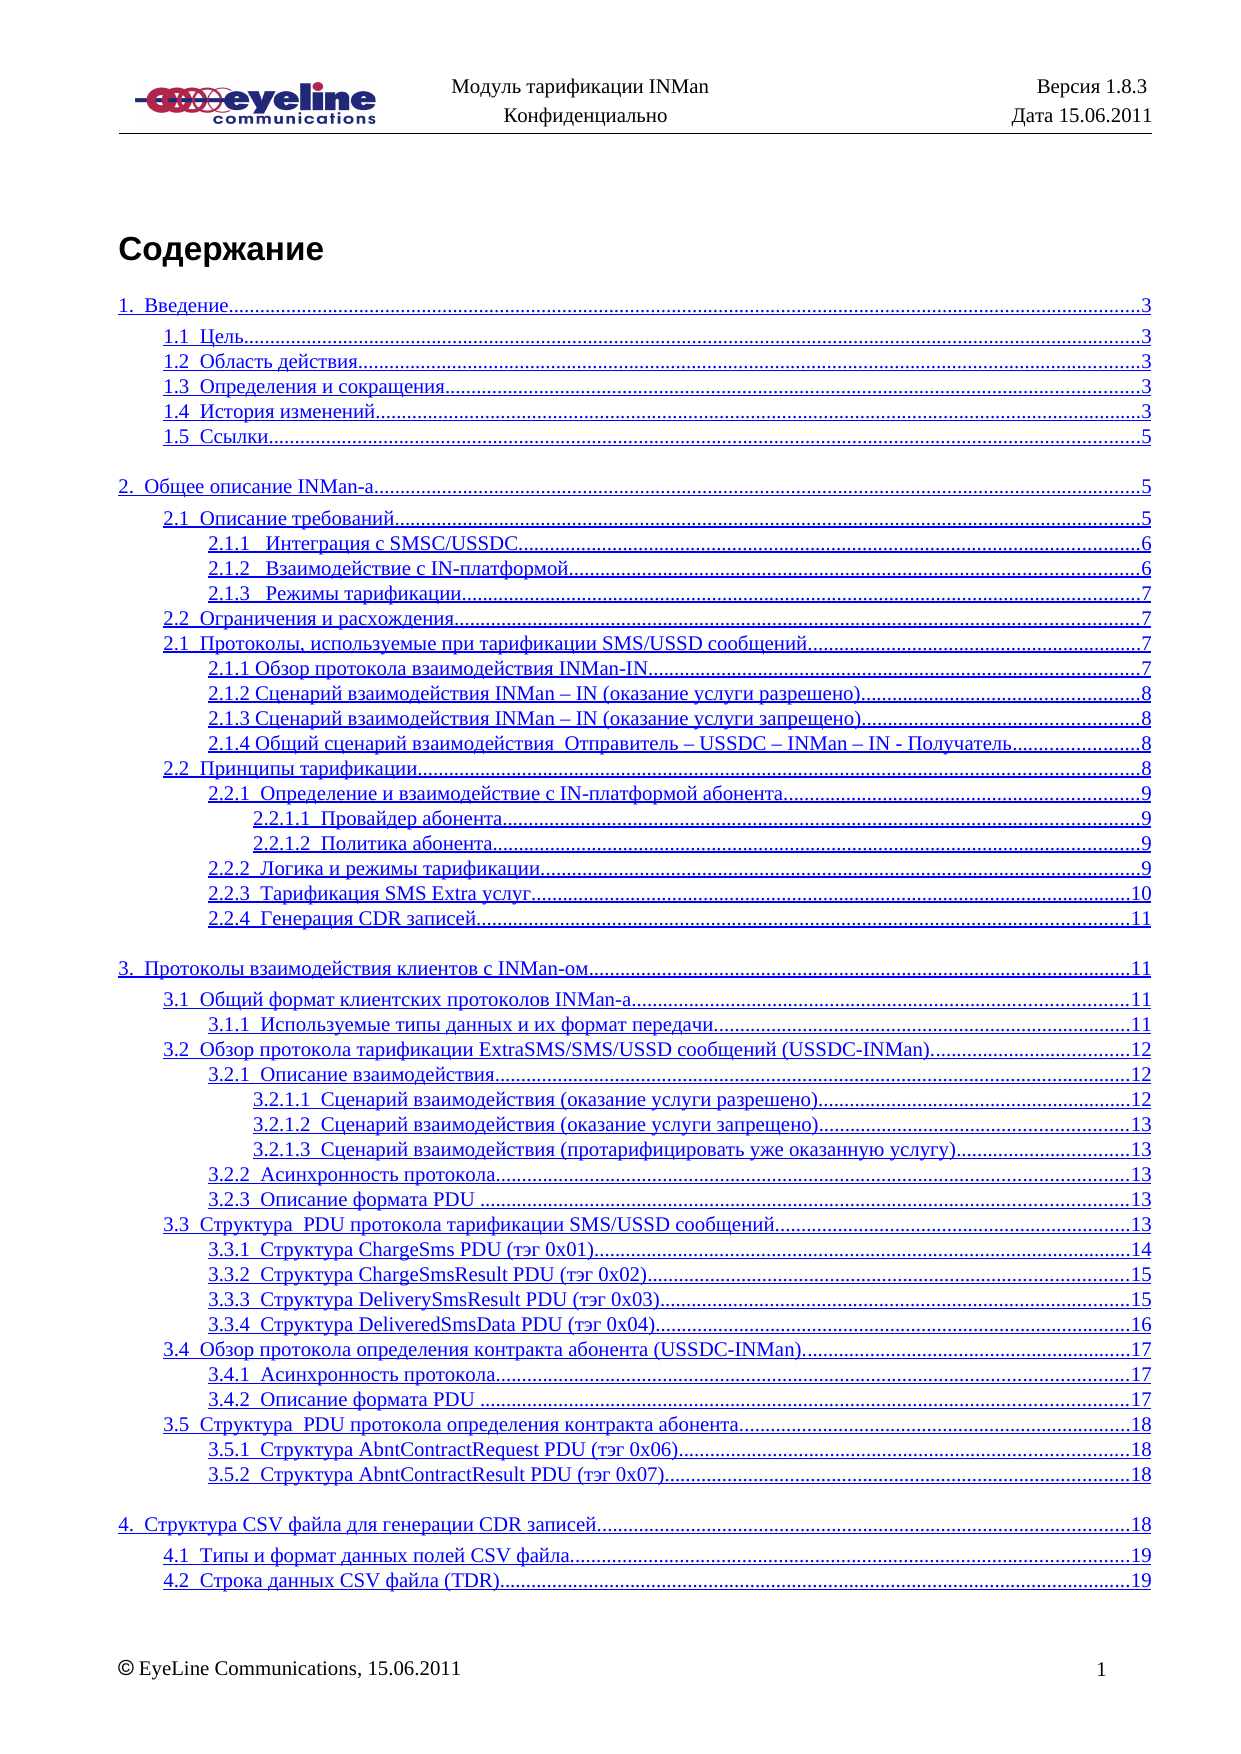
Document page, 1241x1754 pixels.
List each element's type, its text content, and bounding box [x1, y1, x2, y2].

text 1. Введение 3 [118, 292, 1151, 314]
text 3.1 Общий формат клиентских протоколов INMan-a. 11 [163, 986, 1151, 1008]
text 2. Общее описание INMan-a 5 [118, 473, 1151, 495]
text 2.1.1 Обзор протокола взаимодействия INMan-IN 7 [208, 654, 1151, 676]
text 2.2 Принципы тарификации. 8 [163, 754, 1151, 776]
text 3.5.1 Структура AbntContractRequest PDU (тэг 0x06) 18 [208, 1436, 1151, 1458]
text 3.2 Обзор протокола тарификации ExtraSMS/SMS/USSD сообщений (USSDC-INMan). 12 [163, 1036, 1151, 1058]
text 3.4.1 Асинхронность протокола 17 [208, 1361, 1151, 1383]
text 2.2.1.1 Провайдер абонента. 9 [253, 804, 1151, 826]
text 2.1.4 Общий сценарий взаимодействия Отправитель – USSDC – INMan – IN - Получатель 8 [208, 729, 1151, 751]
text 3.2.3 Описание формата PDU 13 [208, 1186, 1151, 1208]
text 3.2.1.3 Сценарий взаимодействия (протарифицировать уже оказанную услугу) 13 [253, 1136, 1151, 1158]
text 2.2.3 Тарификация SMS Extra услуг. 10 [208, 879, 1151, 901]
text 3.3.4 Структура DeliveredSmsData PDU (тэг 0x04) 16 [208, 1311, 1151, 1333]
text 3. Протоколы взаимодействия клиентов с INMan-ом 11 [118, 954, 1151, 976]
text 1.5 Ссылки 5 [163, 423, 1151, 445]
text 3.3.2 Структура ChargeSmsResult PDU (тэг 0x02) 15 [208, 1261, 1151, 1283]
text 3.2.1.1 Сценарий взаимодействия (оказание услуги разрешено) 12 [253, 1086, 1151, 1108]
text 1.3 Определения и сокращения 3 [163, 373, 1151, 395]
text 2.2.1.2 Политика абонента. 9 [253, 829, 1151, 851]
text 2.1.1 Интеграция с SMSC/USSDC. 6 [208, 529, 1151, 551]
text 3.1.1 Используемые типы данных и их формат передачи. 11 [208, 1011, 1151, 1033]
text 3.2.1.2 Сценарий взаимодействия (оказание услуги запрещено) 13 [253, 1111, 1151, 1133]
subtitle Содержание [118, 229, 1151, 267]
text 2.1.2 Взаимодействие с IN-платформой. 6 [208, 554, 1151, 576]
text 4.1 Типы и формат данных полей CSV файла. 19 [163, 1542, 1151, 1564]
text 3.2.1 Описание взаимодействия 12 [208, 1061, 1151, 1083]
text 2.2.1 Определение и взаимодействие с IN-платформой абонента. 9 [208, 779, 1151, 801]
text 3.3 Структура PDU протокола тарификации SMS/USSD сообщений. 13 [163, 1211, 1151, 1233]
text 3.3.1 Структура ChargeSms PDU (тэг 0x01) 14 [208, 1236, 1151, 1258]
text 4.2 Строка данных CSV файла (TDR). 19 [163, 1567, 1151, 1589]
text 2.2.2 Логика и режимы тарификации. 9 [208, 854, 1151, 876]
text 2.1 Протоколы, используемые при тарификации SMS/USSD сообщений. 7 [163, 629, 1151, 651]
text 2.2.4 Генерация CDR записей. 11 [208, 904, 1151, 926]
text 3.3.3 Структура DeliverySmsResult PDU (тэг 0x03) 15 [208, 1286, 1151, 1308]
text 1.4 История изменений 3 [163, 398, 1151, 420]
text 2.1.3 Сценарий взаимодействия INMan – IN (оказание услуги запрещено) 8 [208, 704, 1151, 726]
text 1.2 Область действия 3 [163, 348, 1151, 370]
picture [135, 82, 376, 124]
text 2.1 Описание требований 5 [163, 504, 1151, 526]
text 2.1.3 Режимы тарификации. 7 [208, 579, 1151, 601]
text 3.5.2 Структура AbntContractResult PDU (тэг 0x07) 18 [208, 1461, 1151, 1483]
text 2.1.2 Сценарий взаимодействия INMan – IN (оказание услуги разрешено) 8 [208, 679, 1151, 701]
text 4. Структура CSV файла для генерации CDR записей. 18 [118, 1511, 1151, 1533]
text 3.5 Структура PDU протокола определения контракта абонента. 18 [163, 1411, 1151, 1433]
text 3.4.2 Описание формата PDU 17 [208, 1386, 1151, 1408]
text 3.2.2 Асинхронность протокола 13 [208, 1161, 1151, 1183]
text 1.1 Цель 3 [163, 323, 1151, 345]
text 3.4 Обзор протокола определения контракта абонента (USSDC-INMan). 17 [163, 1336, 1151, 1358]
text 2.2 Ограничения и расхождения 7 [163, 604, 1151, 626]
